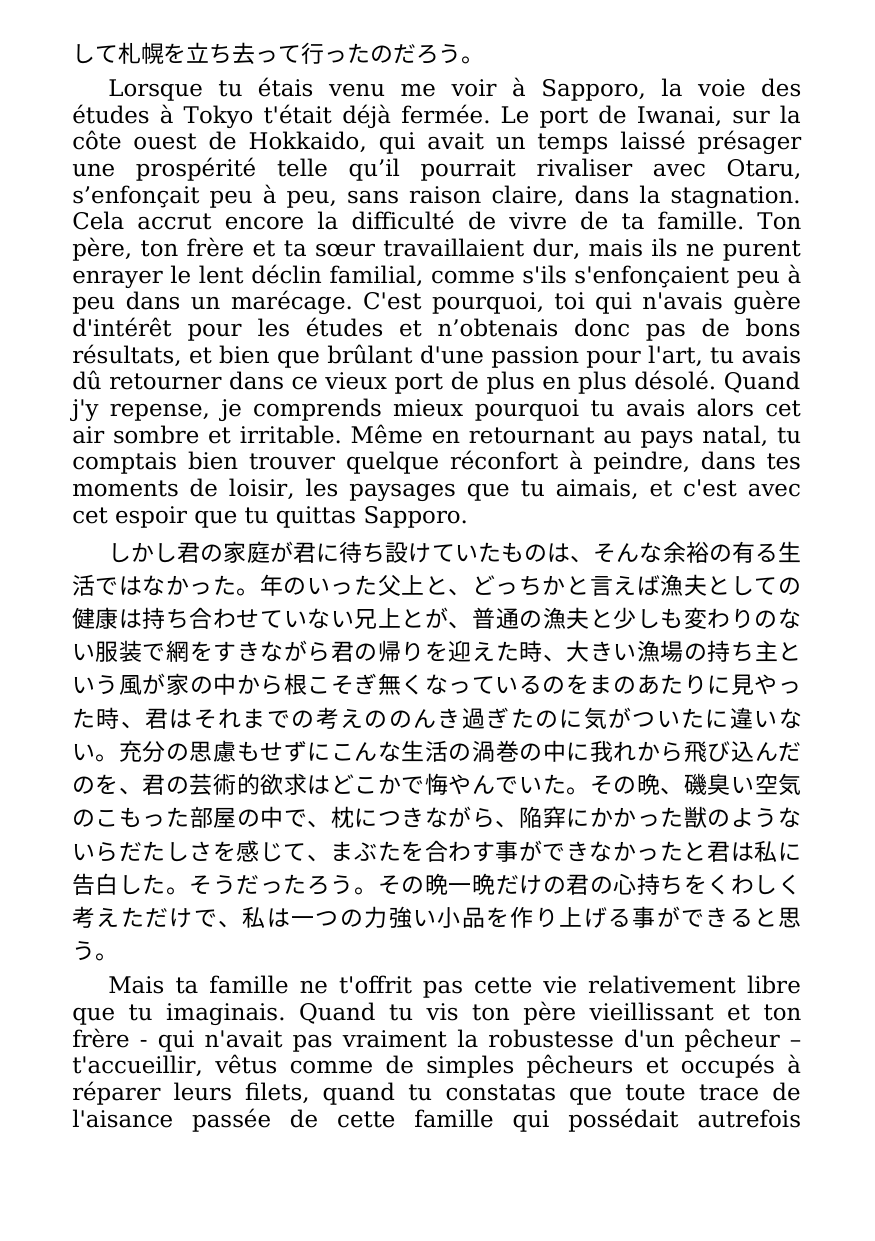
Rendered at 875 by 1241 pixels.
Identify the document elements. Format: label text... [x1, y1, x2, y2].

text Lorsque tu étais venu me voir à Sapporo, la voie des études à Tokyo t'était déjà fermée. Le port de Iwanai, sur la côte ouest de Hokkaido, qui avait un temps laissé présager une prospérité telle qu’il pourrait rivaliser avec Otaru, s’enfonçait peu à peu, sans raison claire, dans la stagnation. Cela accrut encore la difficulté de vivre de ta famille. Ton père, ton frère et ta sœur travaillaient dur, mais ils ne purent enrayer le lent déclin familial, comme s'ils s'enfonçaient peu à peu dans un marécage. C'est pourquoi, toi qui n'avais guère d'intérêt pour les études et n’obtenais donc pas de bons résultats, et bien que brûlant d'une passion pour l'art, tu avais dû retourner dans ce vieux port de plus en plus désolé. Quand j'y repense, je comprends mieux pourquoi tu avais alors cet air sombre et irritable. Même en retournant au pays natal, tu comptais bien trouver quelque réconfort à peindre, dans tes moments de loisir, les paysages que tu aimais, et c'est avec cet espoir que tu quittas Sapporo. [72, 75, 802, 528]
text Mais ta famille ne t'offrit pas cette vie relativement libre que tu imaginais. Quand tu vis ton père vieillissant et ton frère - qui n'avait pas vraiment la robustesse d'un pêcheur – t'accueillir, vêtus comme de simples pêcheurs et occupés à réparer leurs filets, quand tu constatas que toute trace de l'aisance passée de cette famille qui possédait autrefois [72, 972, 802, 1132]
text しかし君の家庭が君に待ち設けていたものは、そんな余裕の有る生活ではなかった。年のいった父上と、どっちかと言えば漁夫としての健康は持ち合わせていない兄上とが、普通の漁夫と少しも変わりのない服装で網をすきながら君の帰りを迎えた時、大きい漁場の持ち主という風が家の中から根こそぎ無くなっているのをまのあたりに見やった時、君はそれまでの考えののんき過ぎたのに気がついたに違いない。充分の思慮もせずにこんな生活の渦巻の中に我れから飛び込んだのを、君の芸術的欲求はどこかで悔やんでいた。その晩、磯臭い空気のこもった部屋の中で、枕につきながら、陥穽にかかった獣のようないらだたしさを感じて、まぶたを合わす事ができなかったと君は私に告白した。そうだったろう。その晩一晩だけの君の心持ちをくわしく考えただけで、私は一つの力強い小品を作り上げる事ができると思う。 [72, 534, 802, 966]
text して札幌を立ち去って行ったのだろう。 [72, 36, 802, 69]
